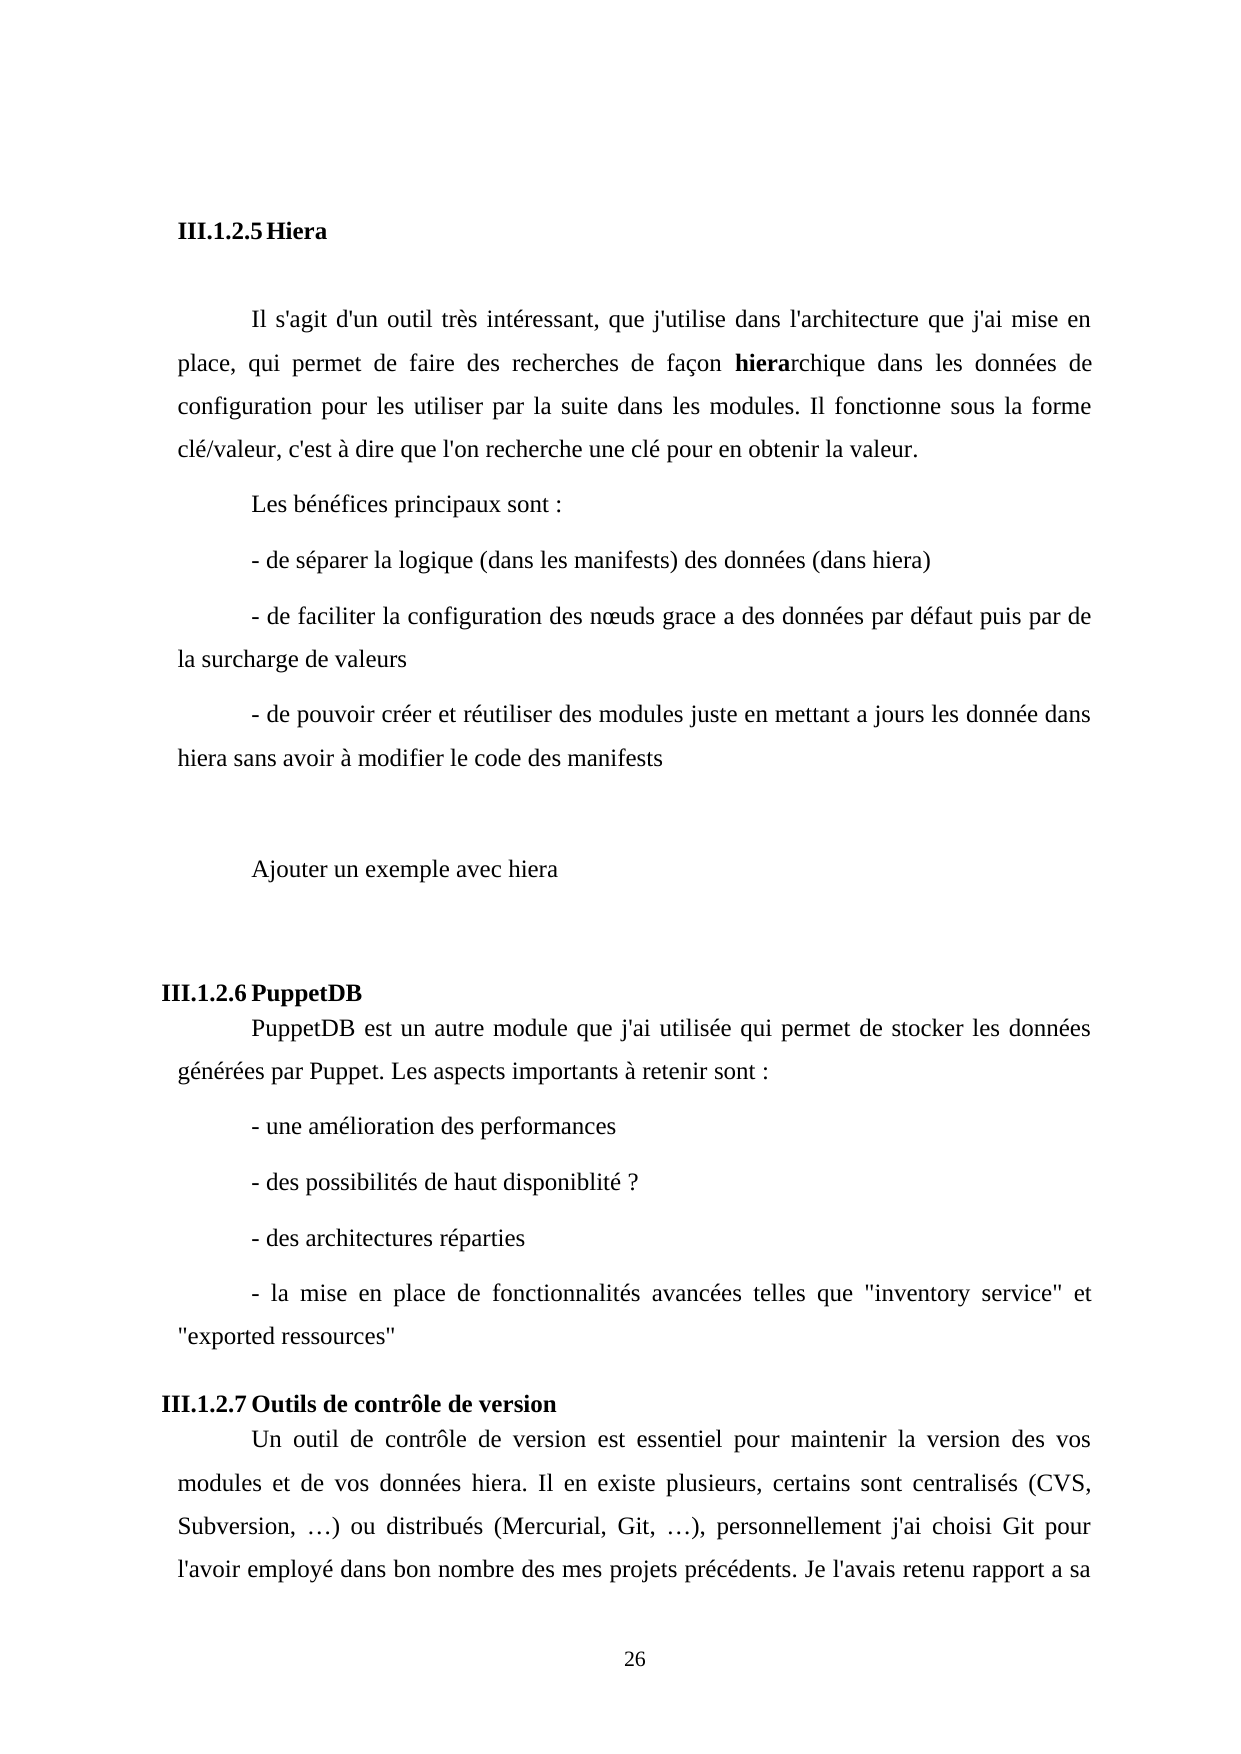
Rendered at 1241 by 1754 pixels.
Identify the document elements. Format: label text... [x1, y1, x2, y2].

text - de séparer la logique (dans les manifests) des données (dans hiera) [177, 545, 1092, 574]
text Un outil de contrôle de version est essentiel pour maintenir la version des vos modules et de vos données hiera. Il en existe plusieurs, certains sont centralisés (CVS, Subversion, …) ou distribués (Mercurial, Git, …), personnellement j'ai choisi Git pour l'avoir employé dans bon nombre des mes projets précédents. Je l'avais retenu rapport a sa [177, 1424, 1092, 1583]
text - des possibilités de haut disponiblité ? [177, 1167, 1092, 1196]
text - une amélioration des performances [177, 1111, 1092, 1140]
text Il s'agit d'un outil très intéressant, que j'utilise dans l'architecture que j'ai mise en place, qui permet de faire des recherches de façon hierarchique dans les données de configuration pour les utiliser par la suite dans les modules. Il fonctionne sous la forme clé/valeur, c'est à dire que l'on recherche une clé pour en obtenir la valeur. [177, 304, 1092, 463]
subtitle Hiera [177, 216, 1092, 244]
text - la mise en place de fonctionnalités avancées telles que "inventory service" et "exported ressources" [177, 1278, 1092, 1350]
text - de pouvoir créer et réutiliser des modules juste en mettant a jours les donnée dans hiera sans avoir à modifier le code des manifests [177, 699, 1092, 771]
text PuppetDB est un autre module que j'ai utilisée qui permet de stocker les données générées par Puppet. Les aspects importants à retenir sont : [177, 1013, 1092, 1084]
text - des architectures réparties [177, 1223, 1092, 1251]
text - de faciliter la configuration des nœuds grace a des données par défaut puis par de la surcharge de valeurs [177, 601, 1092, 673]
text Les bénéfices principaux sont : [177, 489, 1092, 518]
subtitle Outils de contrôle de version [161, 1389, 1092, 1418]
text Ajouter un exemple avec hiera [177, 854, 1092, 883]
subtitle PuppetDB [161, 978, 1092, 1006]
